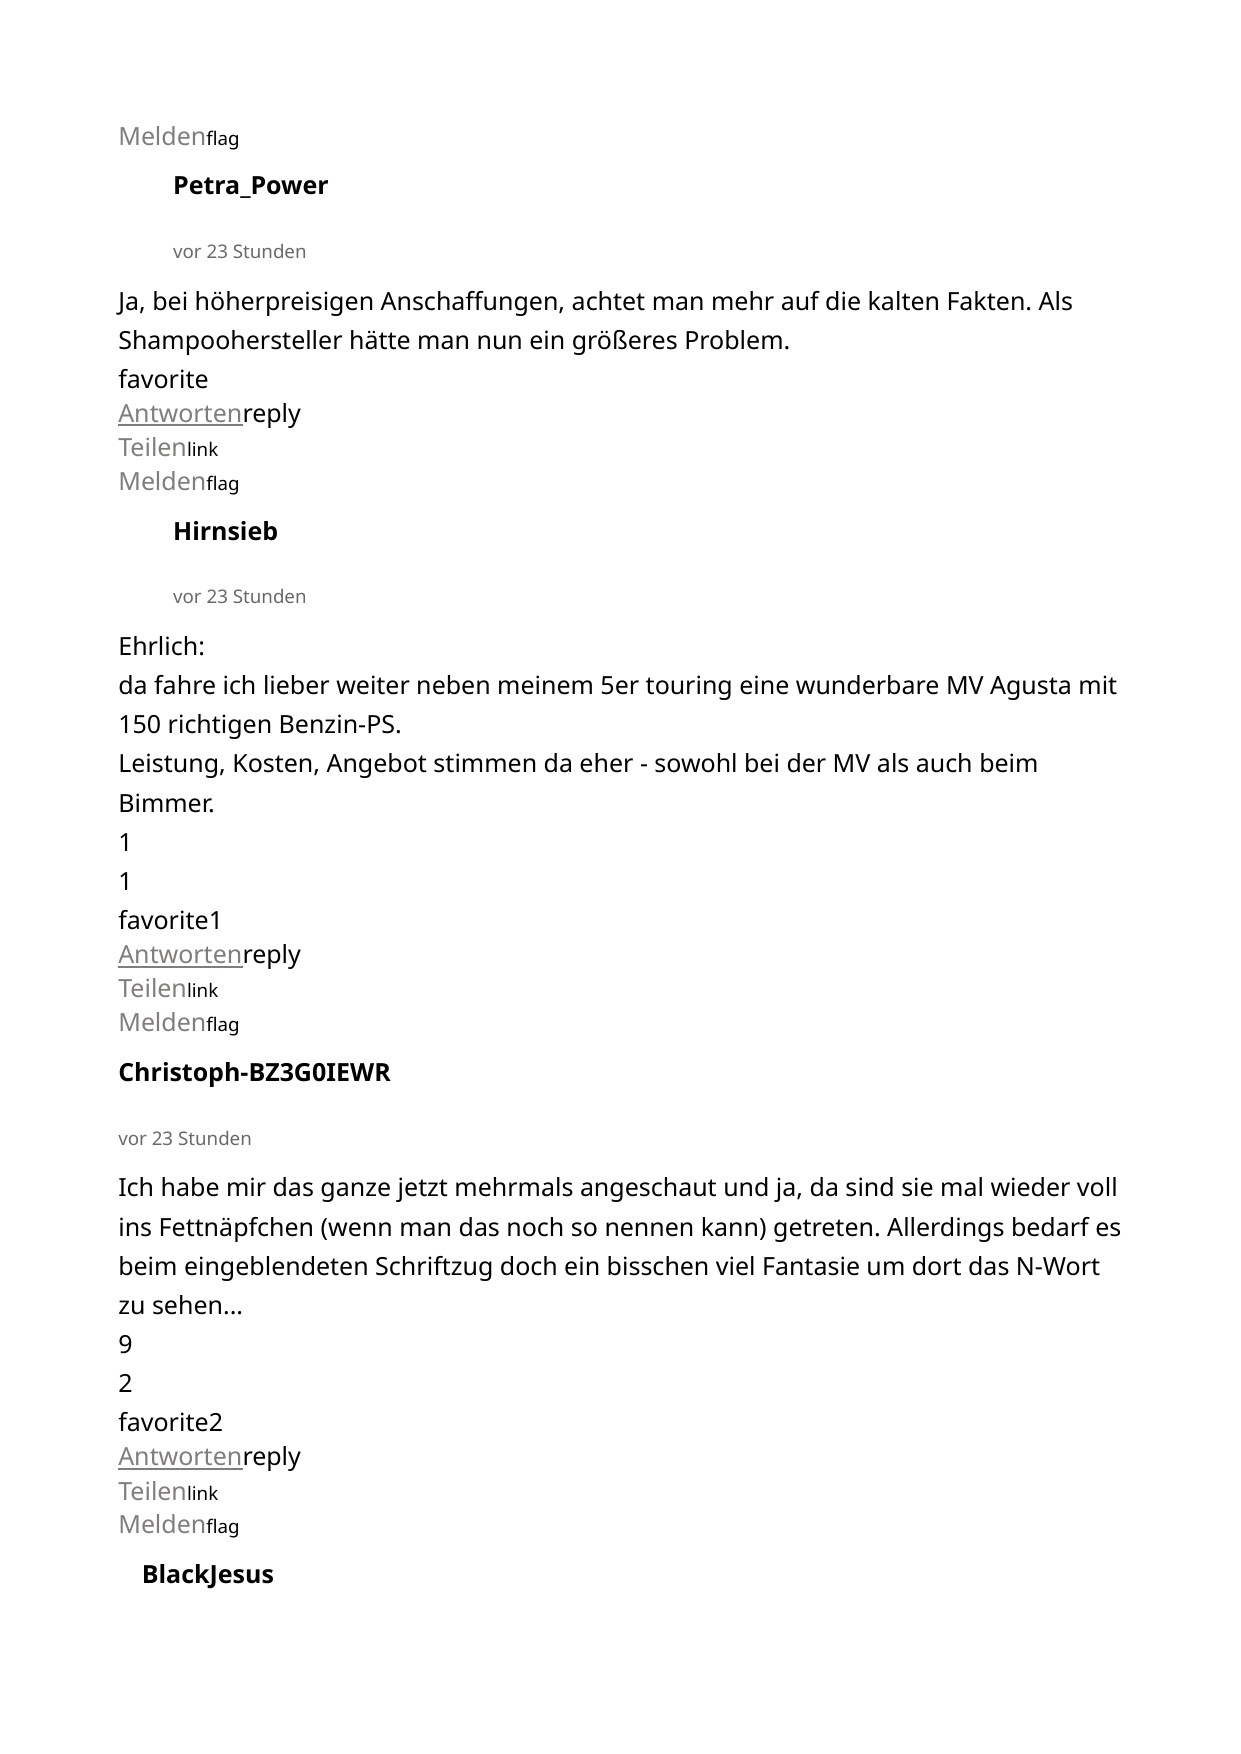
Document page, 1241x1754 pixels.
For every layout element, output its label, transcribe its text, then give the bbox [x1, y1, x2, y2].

text vor 23 Stunden [173, 584, 1117, 609]
text Meldenflag [118, 1507, 1122, 1541]
text favorite1 [118, 903, 1122, 937]
text Ich habe mir das ganze jetzt mehrmals angeschaut und ja, da sind sie mal wieder voll ins Fettnäpfchen (wenn man das noch so nennen kann) getreten. Allerdings bedarf es beim eingeblendeten Schriftzug doch ein bisschen viel Fantasie um dort das N-Wort zu sehen... [118, 1170, 1122, 1322]
text favorite [118, 361, 1122, 396]
text Christoph-BZ3G0IEWR [118, 1055, 1114, 1089]
text favorite2 [118, 1405, 1122, 1439]
text Meldenflag [118, 118, 1122, 152]
text 2 [118, 1366, 1122, 1400]
text Petra_Power [173, 168, 1114, 202]
text Meldenflag [118, 464, 1122, 498]
text 1 [118, 824, 1122, 858]
text BlackJesus [142, 1557, 1114, 1591]
text Hirnsieb [173, 513, 1114, 547]
text Teilenlink [118, 1473, 1122, 1507]
text Antwortenreply [118, 1439, 1122, 1473]
text 1 [118, 864, 1122, 898]
text Antwortenreply [118, 396, 1122, 429]
text vor 23 Stunden [118, 1125, 1117, 1151]
text Teilenlink [118, 971, 1122, 1005]
text Ja, bei höherpreisigen Anschaffungen, achtet man mehr auf die kalten Fakten. Als Shampoohersteller hätte man nun ein größeres Problem. [118, 283, 1122, 356]
text Teilenlink [118, 429, 1122, 464]
text 9 [118, 1327, 1122, 1361]
text Meldenflag [118, 1005, 1122, 1039]
text Antwortenreply [118, 937, 1122, 971]
text vor 23 Stunden [173, 238, 1117, 264]
text Ehrlich: da fahre ich lieber weiter neben meinem 5er touring eine wunderbare MV Agusta mit 150 richtigen Benzin-PS. Leistung, Kosten, Angebot stimmen da eher - sowohl bei der MV als auch beim Bimmer. [118, 629, 1122, 819]
